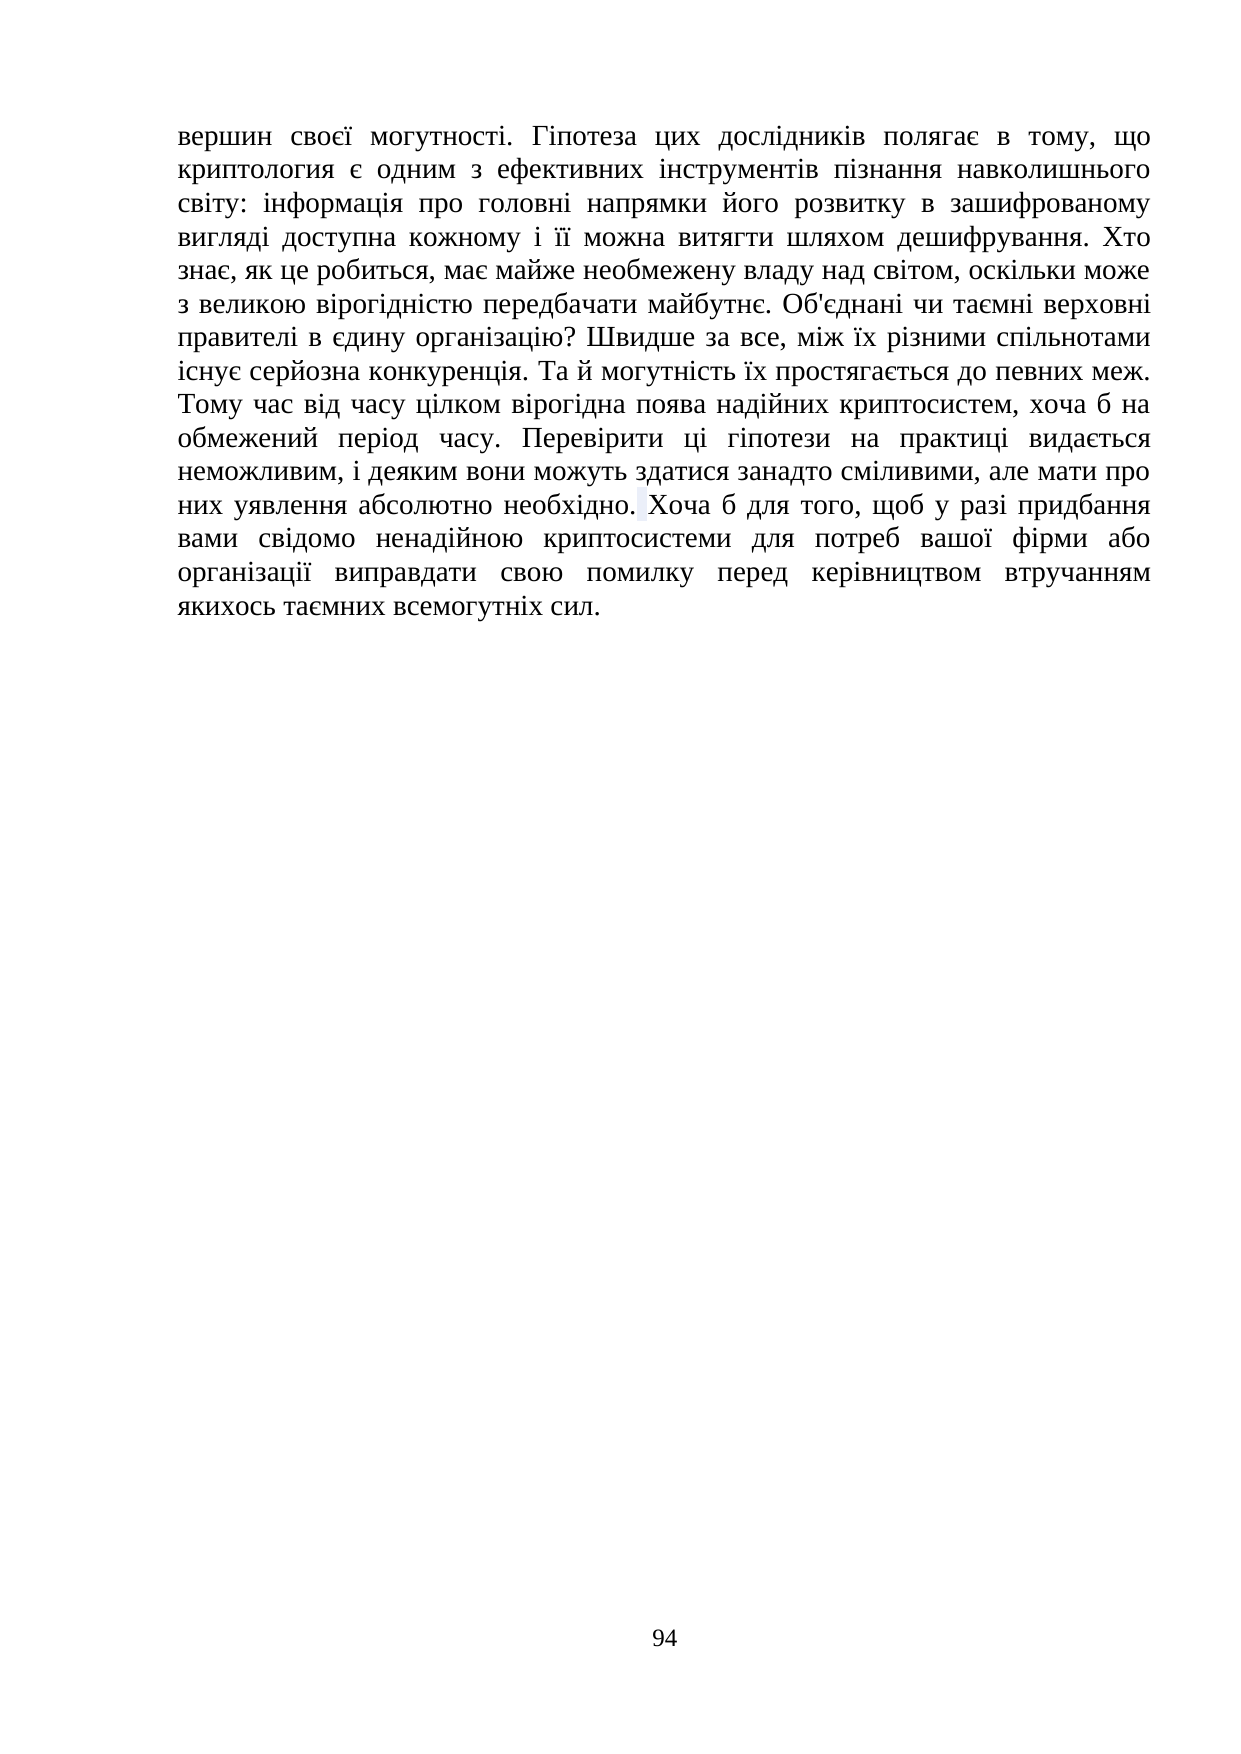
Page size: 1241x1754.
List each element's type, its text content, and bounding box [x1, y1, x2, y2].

text вершин своєї могутності. Гіпотеза цих дослідників полягає в тому, що криптология є одним з ефективних інструментів пізнання навколишнього світу: інформація про головні напрямки його розвитку в зашифрованому вигляді доступна кожному і її можна витягти шляхом дешифрування. Хто знає, як це робиться, має майже необмежену владу над світом, оскільки може з великою вірогідністю передбачати майбутнє. Об'єднані чи таємні верховні правителі в єдину організацію? Швидше за все, між їх різними спільнотами існує серйозна конкуренція. Та й могутність їх простягається до певних меж. Тому час від часу цілком вірогідна поява надійних криптосистем, хоча б на обмежений період часу. Перевірити ці гіпотези на практиці видається неможливим, і деяким вони можуть здатися занадто сміливими, але мати про них уявлення абсолютно необхідно. Хоча б для того, щоб у разі придбання вами свідомо ненадійною криптосистеми для потреб вашої фірми або організації виправдати свою помилку перед керівництвом втручанням якихось таємних всемогутніх сил. [177, 118, 1152, 621]
